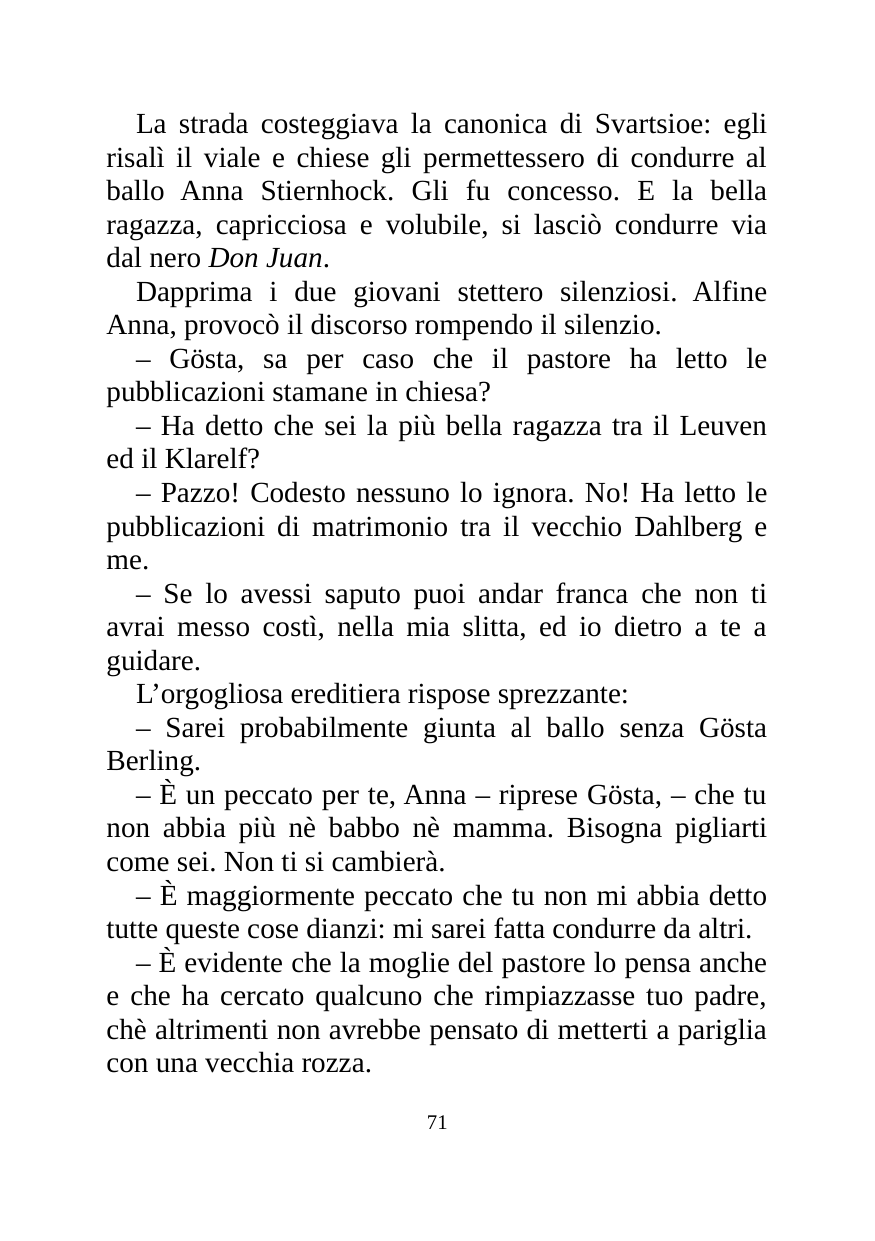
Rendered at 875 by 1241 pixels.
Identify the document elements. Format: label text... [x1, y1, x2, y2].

text – Se lo avessi saputo puoi andar franca che non ti avrai messo costì, nella mia slitta, ed io dietro a te a guidare. [106, 576, 768, 676]
text – È un peccato per te, Anna – riprese Gösta, – che tu non abbia più nè babbo nè mamma. Bisogna pigliarti come sei. Non ti si cambierà. [106, 777, 768, 878]
text Dapprima i due giovani stettero silenziosi. Alfine Anna, provocò il discorso rompendo il silenzio. [106, 274, 768, 341]
text – Gösta, sa per caso che il pastore ha letto le pubblicazioni stamane in chiesa? [106, 341, 768, 408]
text – È maggiormente peccato che tu non mi abbia detto tutte queste cose dianzi: mi sarei fatta condurre da altri. [106, 878, 768, 945]
text L’orgogliosa ereditiera rispose sprezzante: [106, 676, 768, 710]
text La strada costeggiava la canonica di Svartsioe: egli risalì il viale e chiese gli permettessero di condurre al ballo Anna Stiernhock. Gli fu concesso. E la bella ragazza, capricciosa e volubile, si lasciò condurre via dal nero Don Juan. [106, 106, 768, 274]
text – Pazzo! Codesto nessuno lo ignora. No! Ha letto le pubblicazioni di matrimonio tra il vecchio Dahlberg e me. [106, 475, 768, 576]
text – Ha detto che sei la più bella ragazza tra il Leuven ed il Klarelf? [106, 408, 768, 475]
text – È evidente che la moglie del pastore lo pensa anche e che ha cercato qualcuno che rimpiazzasse tuo padre, chè altrimenti non avrebbe pensato di metterti a pariglia con una vecchia rozza. [106, 945, 768, 1079]
text – Sarei probabilmente giunta al ballo senza Gösta Berling. [106, 710, 768, 777]
